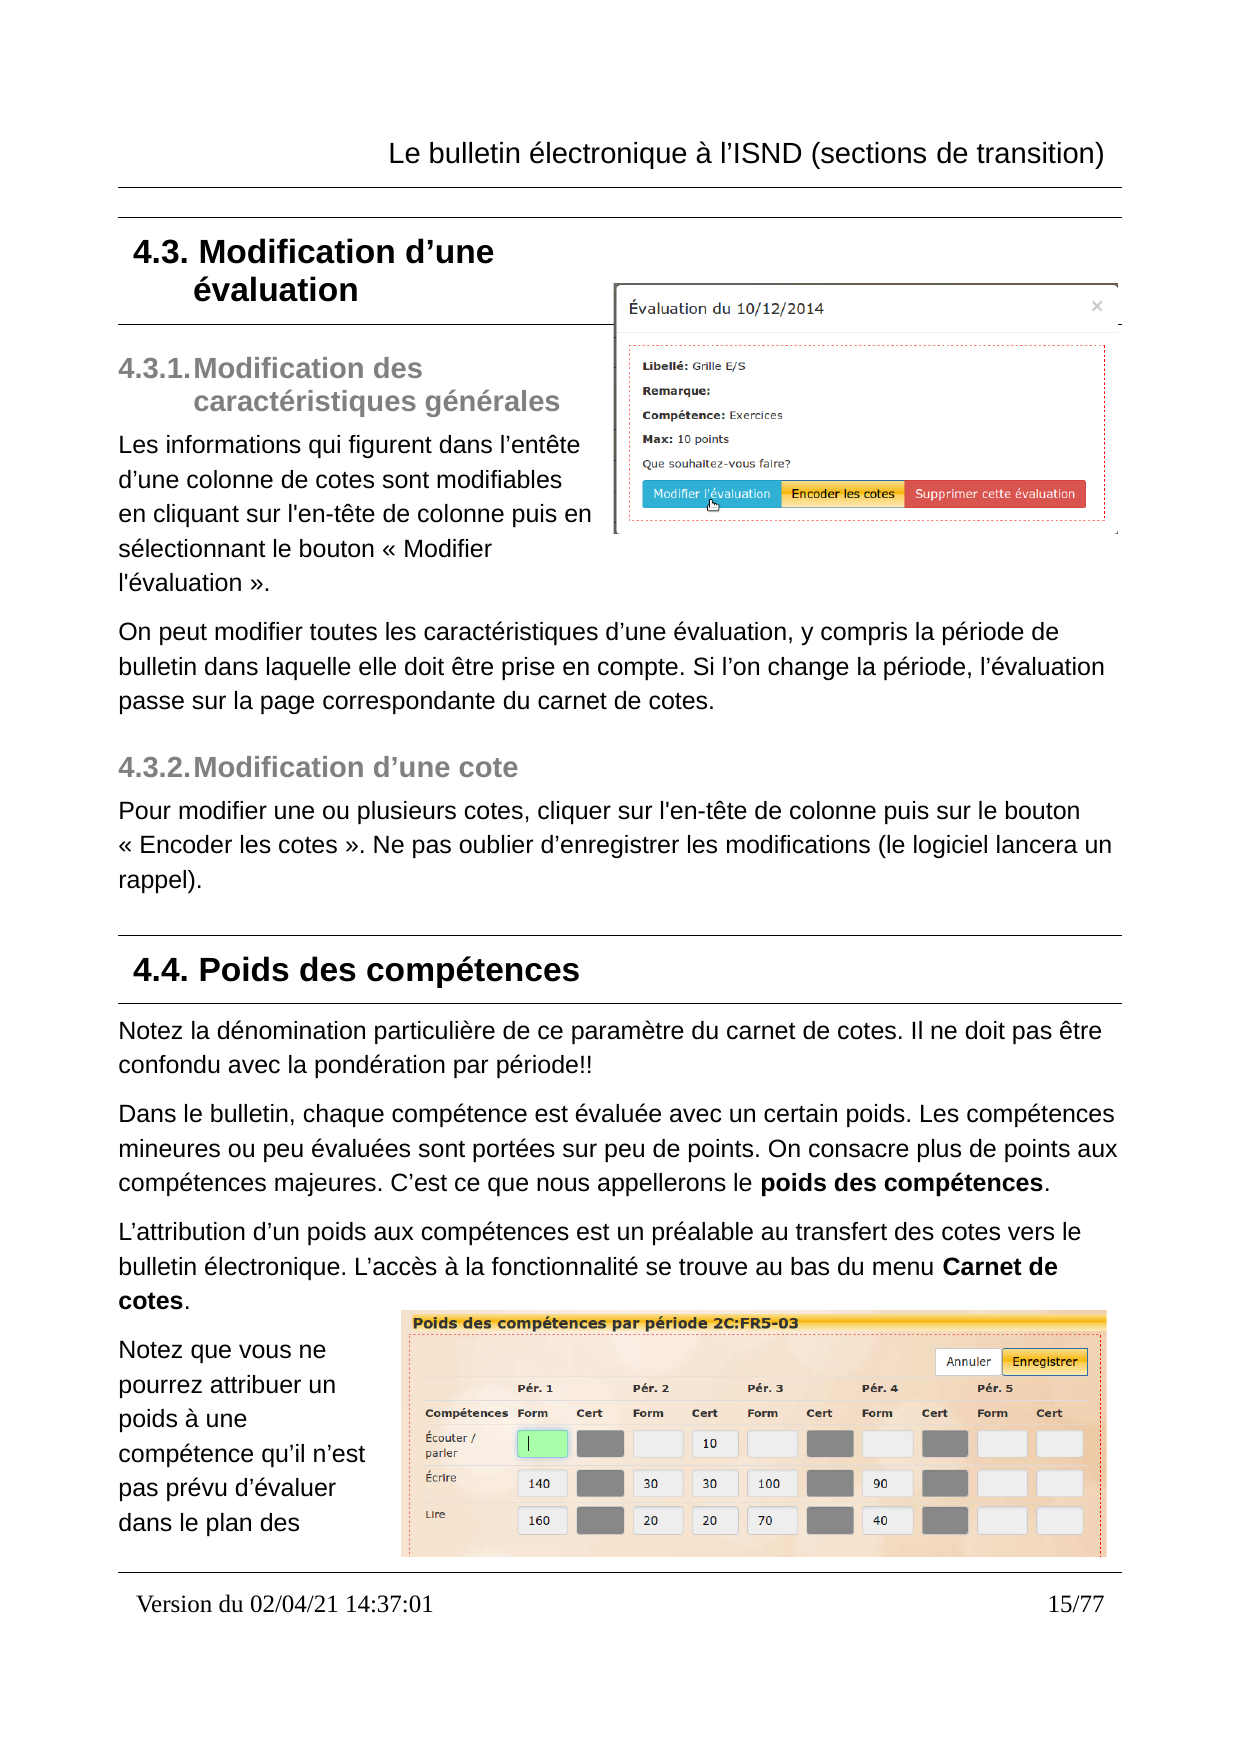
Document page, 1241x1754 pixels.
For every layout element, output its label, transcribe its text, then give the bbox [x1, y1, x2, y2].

text On peut modifier toutes les caractéristiques d’une évaluation, y compris la période de bulletin dans laquelle elle doit être prise en compte. Si l’on change la période, l’évaluation passe sur la page correspondante du carnet de cotes. [118, 617, 1122, 715]
subtitle Modification des caractéristiques générales [118, 351, 613, 418]
text Dans le bulletin, chaque compétence est évaluée avec un certain poids. Les compétences mineures ou peu évaluées sont portées sur peu de points. On consacre plus de points aux compétences majeures. C’est ce que nous appellerons le poids des compétences. [118, 1099, 1122, 1197]
subtitle Poids des compétences [118, 936, 1122, 1003]
text Pour modifier une ou plusieurs cotes, cliquer sur l'en-tête de colonne puis sur le bouton « Encoder les cotes ». Ne pas oublier d’enregistrer les modifications (le logiciel lancera un rappel). [118, 796, 1122, 894]
picture [401, 1310, 1107, 1557]
subtitle Modification d’une évaluation [118, 218, 1122, 324]
text Les informations qui figurent dans l’entête d’une colonne de cotes sont modifiables en cliquant sur l'en-tête de colonne puis en sélectionnant le bouton « Modifier l'évaluation ». [118, 430, 1122, 597]
subtitle Modification d’une cote [118, 750, 1122, 783]
text L’attribution d’un poids aux compétences est un préalable au transfert des cotes vers le bulletin électronique. L’accès à la fonctionnalité se trouve au bas du menu Carnet de cotes. [118, 1217, 1122, 1315]
text Notez que vous ne pourrez attribuer un poids à une compétence qu’il n’est pas prévu d’évaluer dans le plan des [118, 1335, 401, 1537]
picture [613, 283, 1118, 534]
text Notez la dénomination particulière de ce paramètre du carnet de cotes. Il ne doit pas être confondu avec la pondération par période!! [118, 1016, 1122, 1079]
